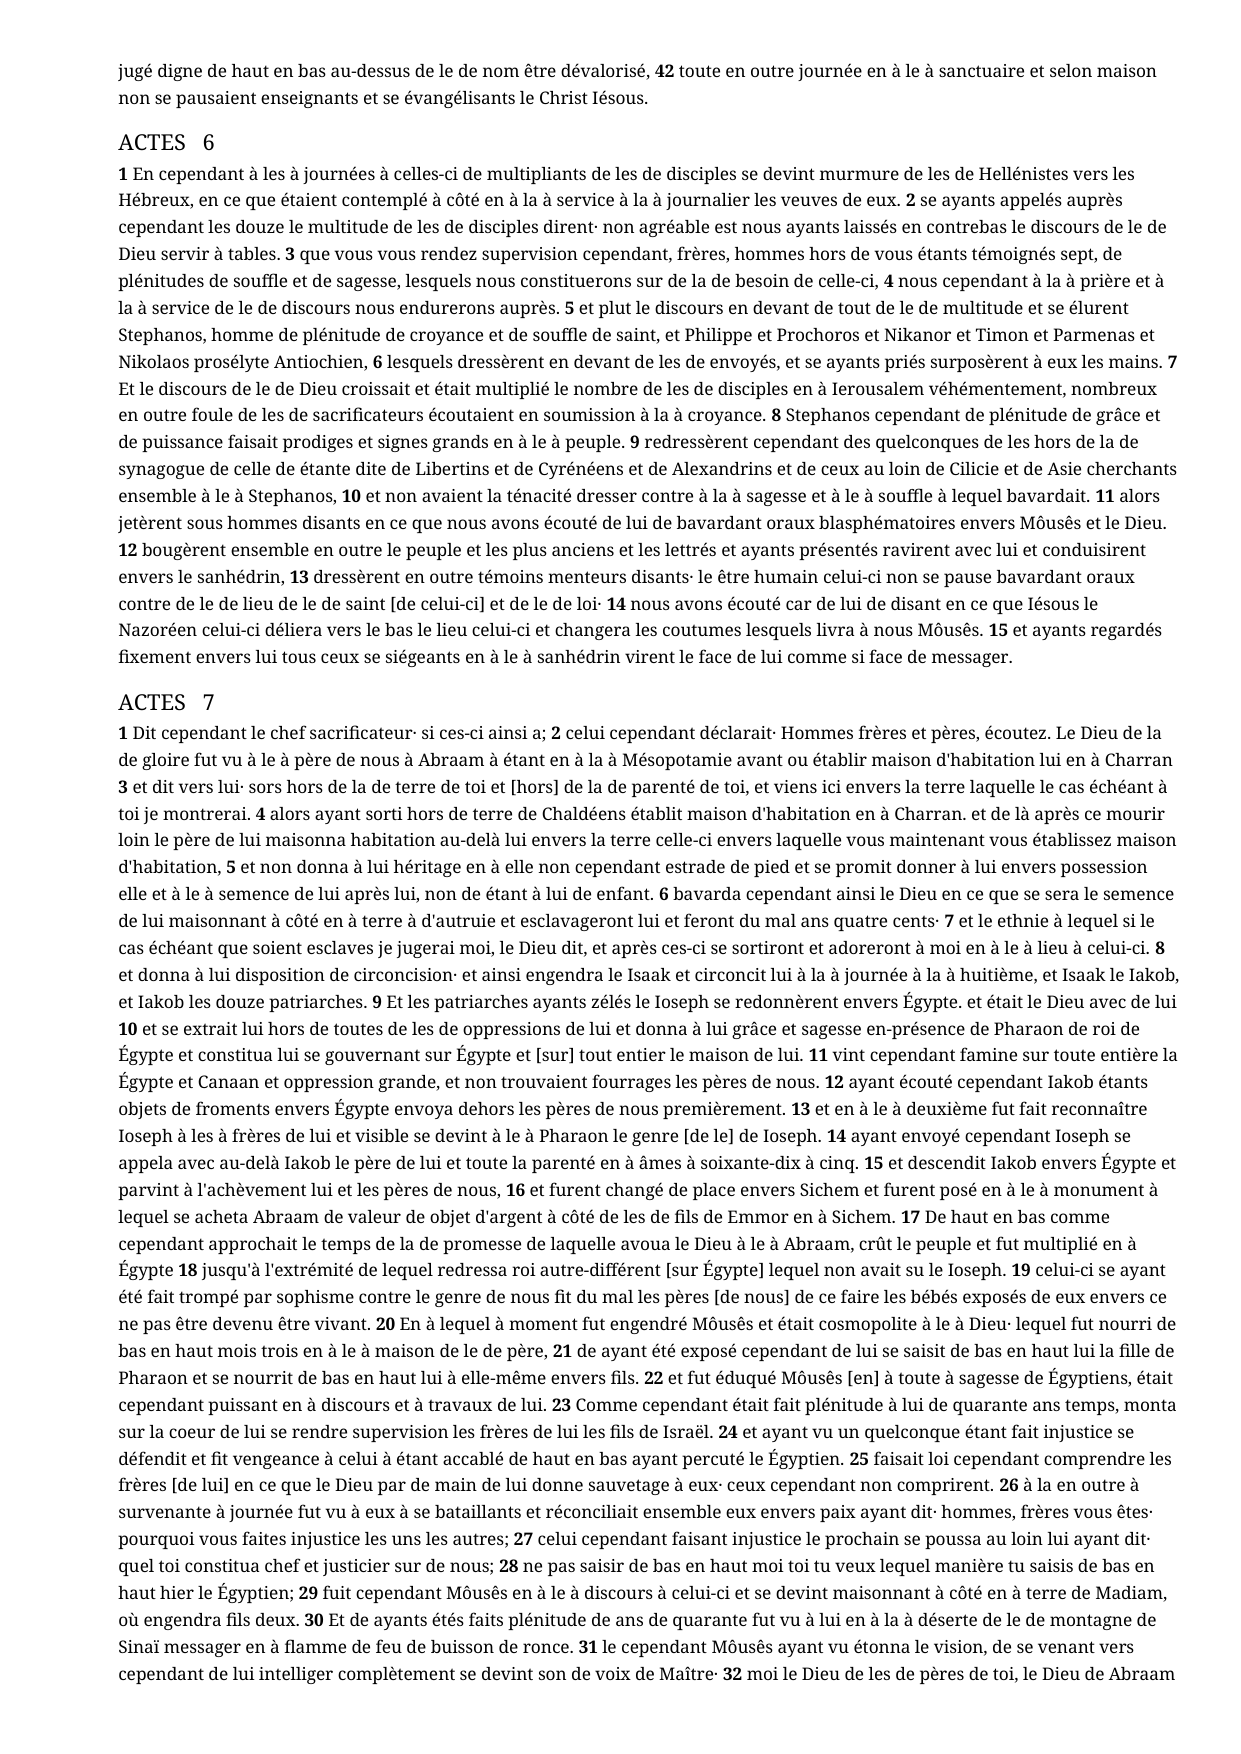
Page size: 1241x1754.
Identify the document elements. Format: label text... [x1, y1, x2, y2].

text ACTES 7 [118, 687, 1181, 717]
text 1 Dit cependant le chef sacrificateur· si ces-ci ainsi a; 2 celui cependant déclarait· Hommes frères et pères, écoutez. Le Dieu de la de gloire fut vu à le à père de nous à Abraam à étant en à la à Mésopotamie avant ou établir maison d'habitation lui en à Charran 3 et dit vers lui· sors hors de la de terre de toi et [hors] de la de parenté de toi, et viens ici envers la terre laquelle le cas échéant à toi je montrerai. 4 alors ayant sorti hors de terre de Chaldéens établit maison d'habitation en à Charran. et de là après ce mourir loin le père de lui maisonna habitation au-delà lui envers la terre celle-ci envers laquelle vous maintenant vous établissez maison d'habitation, 5 et non donna à lui héritage en à elle non cependant estrade de pied et se promit donner à lui envers possession elle et à le à semence de lui après lui, non de étant à lui de enfant. 6 bavarda cependant ainsi le Dieu en ce que se sera le semence de lui maisonnant à côté en à terre à d'autruie et esclavageront lui et feront du mal ans quatre cents· 7 et le ethnie à lequel si le cas échéant que soient esclaves je jugerai moi, le Dieu dit, et après ces-ci se sortiront et adoreront à moi en à le à lieu à celui-ci. 8 et donna à lui disposition de circoncision· et ainsi engendra le Isaak et circoncit lui à la à journée à la à huitième, et Isaak le Iakob, et Iakob les douze patriarches. 9 Et les patriarches ayants zélés le Ioseph se redonnèrent envers Égypte. et était le Dieu avec de lui 10 et se extrait lui hors de toutes de les de oppressions de lui et donna à lui grâce et sagesse en-présence de Pharaon de roi de Égypte et constitua lui se gouvernant sur Égypte et [sur] tout entier le maison de lui. 11 vint cependant famine sur toute entière la Égypte et Canaan et oppression grande, et non trouvaient fourrages les pères de nous. 12 ayant écouté cependant Iakob étants objets de froments envers Égypte envoya dehors les pères de nous premièrement. 13 et en à le à deuxième fut fait reconnaître Ioseph à les à frères de lui et visible se devint à le à Pharaon le genre [de le] de Ioseph. 14 ayant envoyé cependant Ioseph se appela avec au-delà Iakob le père de lui et toute la parenté en à âmes à soixante-dix à cinq. 15 et descendit Iakob envers Égypte et parvint à l'achèvement lui et les pères de nous, 16 et furent changé de place envers Sichem et furent posé en à le à monument à lequel se acheta Abraam de valeur de objet d'argent à côté de les de fils de Emmor en à Sichem. 17 De haut en bas comme cependant approchait le temps de la de promesse de laquelle avoua le Dieu à le à Abraam, crût le peuple et fut multiplié en à Égypte 18 jusqu'à l'extrémité de lequel redressa roi autre-différent [sur Égypte] lequel non avait su le Ioseph. 19 celui-ci se ayant été fait trompé par sophisme contre le genre de nous fit du mal les pères [de nous] de ce faire les bébés exposés de eux envers ce ne pas être devenu être vivant. 20 En à lequel à moment fut engendré Môusês et était cosmopolite à le à Dieu· lequel fut nourri de bas en haut mois trois en à le à maison de le de père, 21 de ayant été exposé cependant de lui se saisit de bas en haut lui la fille de Pharaon et se nourrit de bas en haut lui à elle-même envers fils. 22 et fut éduqué Môusês [en] à toute à sagesse de Égyptiens, était cependant puissant en à discours et à travaux de lui. 23 Comme cependant était fait plénitude à lui de quarante ans temps, monta sur la coeur de lui se rendre supervision les frères de lui les fils de Israël. 24 et ayant vu un quelconque étant fait injustice se défendit et fit vengeance à celui à étant accablé de haut en bas ayant percuté le Égyptien. 25 faisait loi cependant comprendre les frères [de lui] en ce que le Dieu par de main de lui donne sauvetage à eux· ceux cependant non comprirent. 26 à la en outre à survenante à journée fut vu à eux à se bataillants et réconciliait ensemble eux envers paix ayant dit· hommes, frères vous êtes· pourquoi vous faites injustice les uns les autres; 27 celui cependant faisant injustice le prochain se poussa au loin lui ayant dit· quel toi constitua chef et justicier sur de nous; 28 ne pas saisir de bas en haut moi toi tu veux lequel manière tu saisis de bas en haut hier le Égyptien; 29 fuit cependant Môusês en à le à discours à celui-ci et se devint maisonnant à côté en à terre de Madiam, où engendra fils deux. 30 Et de ayants étés faits plénitude de ans de quarante fut vu à lui en à la à déserte de le de montagne de Sinaï messager en à flamme de feu de buisson de ronce. 31 le cependant Môusês ayant vu étonna le vision, de se venant vers cependant de lui intelliger complètement se devint son de voix de Maître· 32 moi le Dieu de les de pères de toi, le Dieu de Abraam [118, 721, 1181, 1685]
text jugé digne de haut en bas au-dessus de le de nom être dévalorisé, 42 toute en outre journée en à le à sanctuaire et selon maison non se pausaient enseignants et se évangélisants le Christ Iésous. [118, 59, 1181, 109]
text ACTES 6 [118, 127, 1181, 157]
text 1 En cependant à les à journées à celles-ci de multipliants de les de disciples se devint murmure de les de Hellénistes vers les Hébreux, en ce que étaient contemplé à côté en à la à service à la à journalier les veuves de eux. 2 se ayants appelés auprès cependant les douze le multitude de les de disciples dirent· non agréable est nous ayants laissés en contrebas le discours de le de Dieu servir à tables. 3 que vous vous rendez supervision cependant, frères, hommes hors de vous étants témoignés sept, de plénitudes de souffle et de sagesse, lesquels nous constituerons sur de la de besoin de celle-ci, 4 nous cependant à la à prière et à la à service de le de discours nous endurerons auprès. 5 et plut le discours en devant de tout de le de multitude et se élurent Stephanos, homme de plénitude de croyance et de souffle de saint, et Philippe et Prochoros et Nikanor et Timon et Parmenas et Nikolaos prosélyte Antiochien, 6 lesquels dressèrent en devant de les de envoyés, et se ayants priés surposèrent à eux les mains. 7 Et le discours de le de Dieu croissait et était multiplié le nombre de les de disciples en à Ierousalem véhémentement, nombreux en outre foule de les de sacrificateurs écoutaient en soumission à la à croyance. 8 Stephanos cependant de plénitude de grâce et de puissance faisait prodiges et signes grands en à le à peuple. 9 redressèrent cependant des quelconques de les hors de la de synagogue de celle de étante dite de Libertins et de Cyrénéens et de Alexandrins et de ceux au loin de Cilicie et de Asie cherchants ensemble à le à Stephanos, 10 et non avaient la ténacité dresser contre à la à sagesse et à le à souffle à lequel bavardait. 11 alors jetèrent sous hommes disants en ce que nous avons écouté de lui de bavardant oraux blasphématoires envers Môusês et le Dieu. 12 bougèrent ensemble en outre le peuple et les plus anciens et les lettrés et ayants présentés ravirent avec lui et conduisirent envers le sanhédrin, 13 dressèrent en outre témoins menteurs disants· le être humain celui-ci non se pause bavardant oraux contre de le de lieu de le de saint [de celui-ci] et de le de loi· 14 nous avons écouté car de lui de disant en ce que Iésous le Nazoréen celui-ci déliera vers le bas le lieu celui-ci et changera les coutumes lesquels livra à nous Môusês. 15 et ayants regardés fixement envers lui tous ceux se siégeants en à le à sanhédrin virent le face de lui comme si face de messager. [118, 162, 1181, 669]
